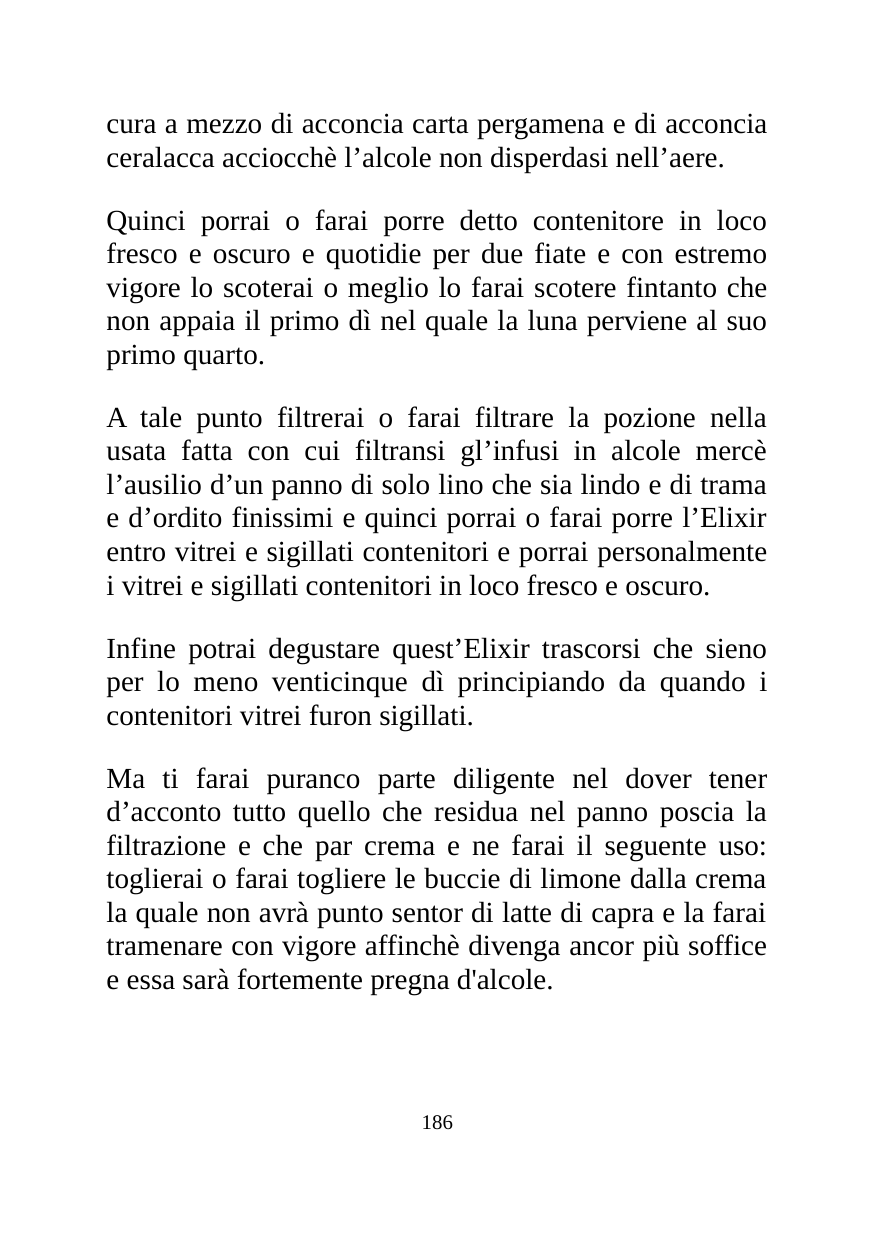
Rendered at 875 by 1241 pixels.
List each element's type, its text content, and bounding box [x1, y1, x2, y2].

text A tale punto filtrerai o farai filtrare la pozione nella usata fatta con cui filtransi gl’infusi in alcole mercè l’ausilio d’un panno di solo lino che sia lindo e di trama e d’ordito finissimi e quinci porrai o farai porre l’Elixir entro vitrei e sigillati contenitori e porrai personalmente i vitrei e sigillati contenitori in loco fresco e oscuro. [106, 400, 768, 601]
text Quinci porrai o farai porre detto contenitore in loco fresco e oscuro e quotidie per due fiate e con estremo vigore lo scoterai o meglio lo farai scotere fintanto che non appaia il primo dì nel quale la luna perviene al suo primo quarto. [106, 203, 768, 371]
text cura a mezzo di acconcia carta pergamena e di acconcia ceralacca acciocchè l’alcole non disperdasi nell’aere. [106, 106, 768, 173]
text Infine potrai degustare quest’Elixir trascorsi che sieno per lo meno venticinque dì principiando da quando i contenitori vitrei furon sigillati. [106, 631, 768, 731]
text Ma ti farai puranco parte diligente nel dover tener d’acconto tutto quello che residua nel panno poscia la filtrazione e che par crema e ne farai il seguente uso: toglierai o farai togliere le buccie di limone dalla crema la quale non avrà punto sentor di latte di capra e la farai tramenare con vigore affinchè divenga ancor più soffice e essa sarà fortemente pregna d'alcole. [106, 761, 768, 996]
